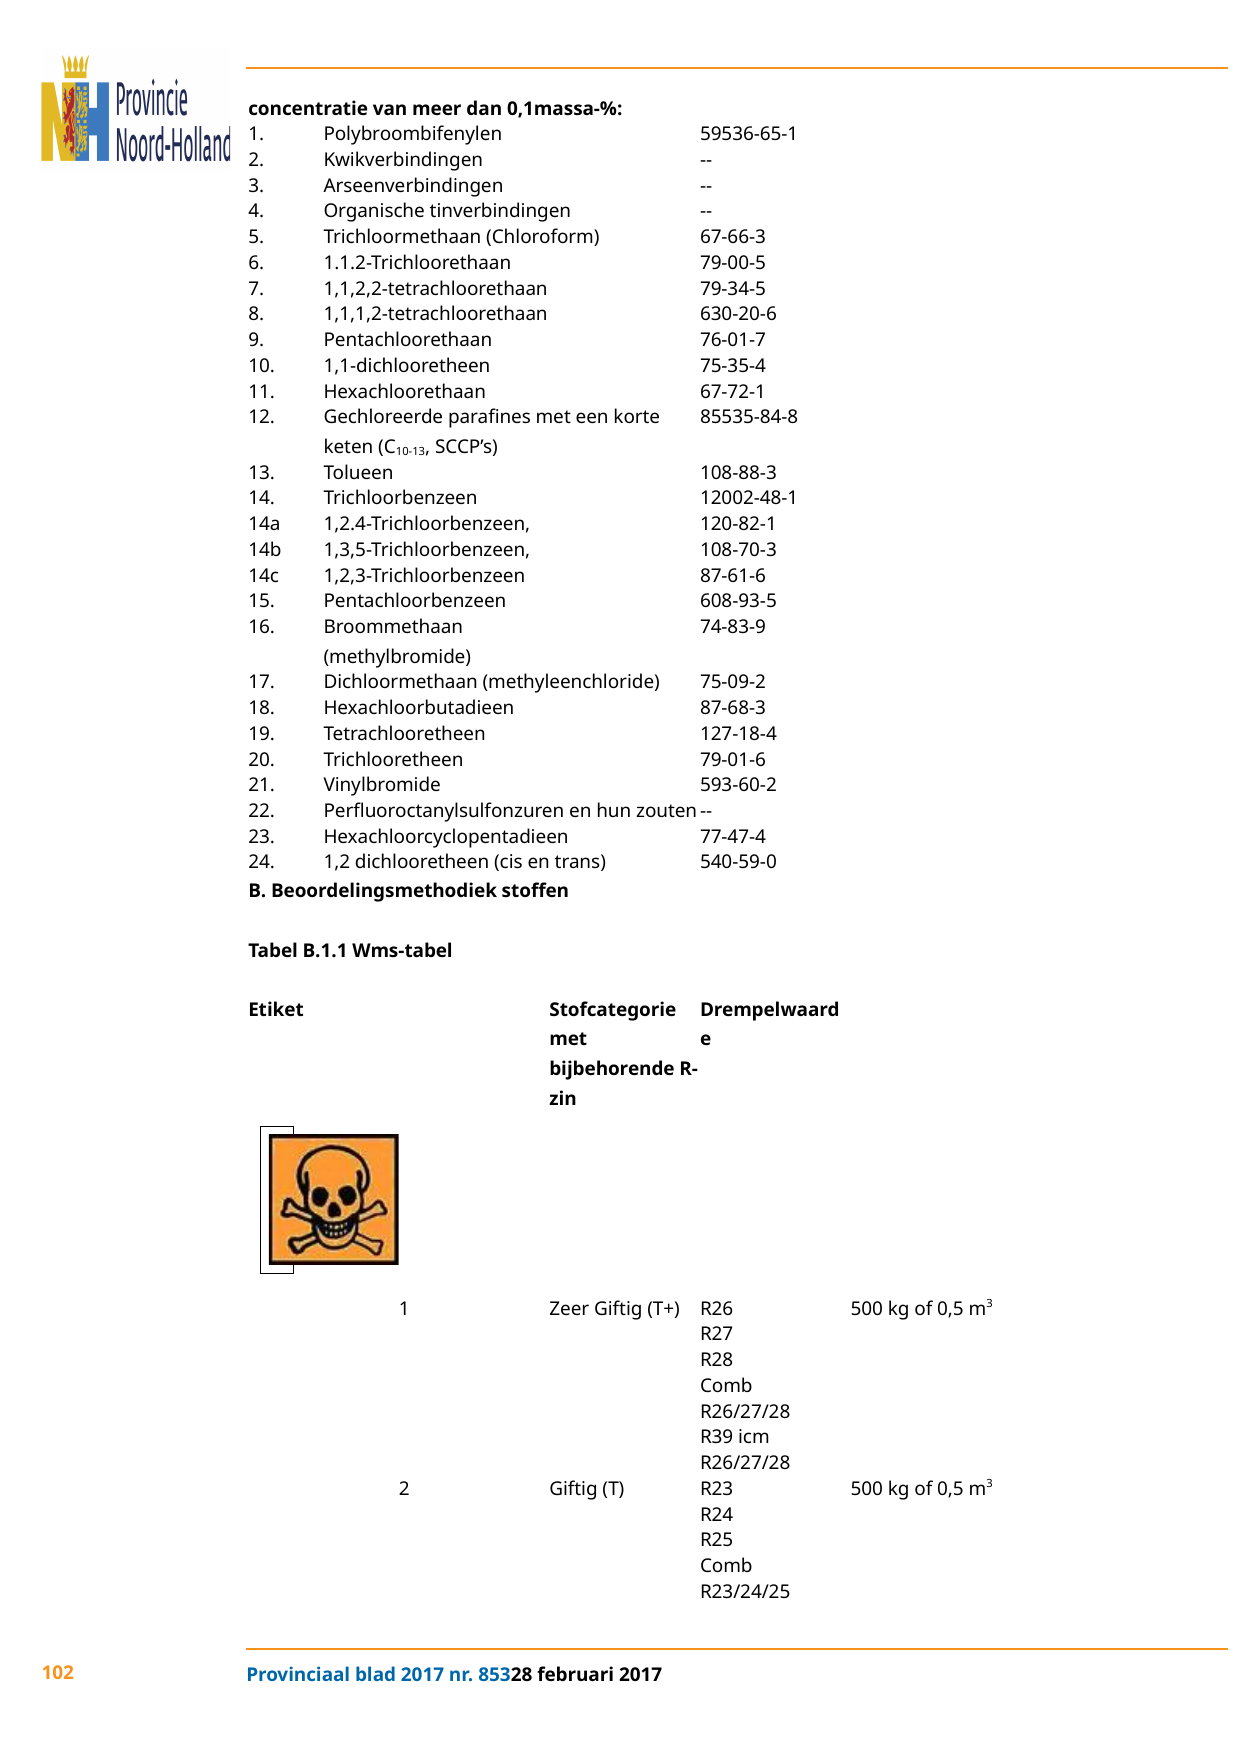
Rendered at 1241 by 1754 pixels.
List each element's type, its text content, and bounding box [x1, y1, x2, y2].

table_cell R25 [700, 1526, 850, 1552]
table_cell 59536-65-1 [700, 121, 850, 146]
table_cell 16. [248, 613, 323, 668]
table_cell Comb [700, 1372, 850, 1398]
table_cell 10. [248, 352, 323, 378]
table_cell Hexachloorbutadieen [323, 694, 700, 720]
table_cell 14. [248, 485, 323, 510]
table_cell Kwikverbindingen [323, 146, 700, 172]
table_cell 7. [248, 275, 323, 301]
table_cell 19. [248, 720, 323, 746]
table_cell 630-20-6 [700, 301, 850, 326]
table_cell 87-68-3 [700, 694, 850, 720]
table_header Etiket [248, 996, 549, 1111]
table_cell -- [700, 797, 850, 823]
table_cell 540-59-0 [700, 849, 850, 874]
table_cell R23/24/25 [700, 1578, 850, 1604]
table_cell 9. [248, 326, 323, 352]
table_cell 87-61-6 [700, 562, 850, 587]
table_cell 500 kg of 0,5 m3 [850, 1475, 1001, 1604]
table_cell 1,2.4-Trichloorbenzeen, [323, 510, 700, 536]
table_cell Pentachloorbenzeen [323, 588, 700, 613]
table_cell 2 [399, 1475, 549, 1604]
table_header [248, 1295, 398, 1604]
table_cell 20. [248, 746, 323, 771]
table_cell 75-35-4 [700, 352, 850, 378]
table_cell Broommethaan (methylbromide) [323, 613, 700, 668]
table_cell 15. [248, 588, 323, 613]
table_cell Hexachloorethaan [323, 378, 700, 403]
table_cell Organische tinverbindingen [323, 198, 700, 223]
table_cell 593-60-2 [700, 771, 850, 797]
table_cell 120-82-1 [700, 510, 850, 536]
table_cell R26/27/28 [700, 1398, 850, 1423]
table_cell Perfluoroctanylsulfonzuren en hun zouten [323, 797, 700, 823]
table_cell 1,1,1,2-tetrachloorethaan [323, 301, 700, 326]
table_cell -- [700, 198, 850, 223]
table_cell 4. [248, 198, 323, 223]
table_cell 13. [248, 459, 323, 484]
picture [41, 47, 231, 172]
table_header 1 [399, 1295, 549, 1475]
table_header 500 kg of 0,5 m3 [850, 1295, 1001, 1475]
table_cell Vinylbromide [323, 771, 700, 797]
table_cell 3. [248, 172, 323, 198]
table_cell Tolueen [323, 459, 700, 484]
table_cell Dichloormethaan (methyleenchloride) [323, 669, 700, 694]
table_cell 5. [248, 224, 323, 249]
table_cell 1,3,5-Trichloorbenzeen, [323, 536, 700, 562]
table_cell 79-00-5 [700, 249, 850, 275]
table_cell 77-47-4 [700, 823, 850, 849]
table_cell 14a [248, 510, 323, 536]
table_cell -- [700, 172, 850, 198]
table_header R26 [700, 1295, 850, 1321]
table_cell 1. [248, 121, 323, 146]
table_cell 8. [248, 301, 323, 326]
text Tabel B.1.1 Wms-tabel [248, 937, 1152, 962]
table_cell 75-09-2 [700, 669, 850, 694]
table_cell 608-93-5 [700, 588, 850, 613]
table_cell 11. [248, 378, 323, 403]
table_cell 1,2,3-Trichloorbenzeen [323, 562, 700, 587]
table_cell 18. [248, 694, 323, 720]
table_cell 85535-84-8 [700, 404, 850, 459]
table_cell Trichlooretheen [323, 746, 700, 771]
table_cell 24. [248, 849, 323, 874]
table_cell 79-01-6 [700, 746, 850, 771]
table_cell 74-83-9 [700, 613, 850, 668]
table_cell Hexachloorcyclopentadieen [323, 823, 700, 849]
table_cell Comb [700, 1552, 850, 1578]
table_header Drempelwaarde [700, 996, 850, 1111]
table_cell Gechloreerde parafines met een korte keten (C10-13, SCCP’s) [323, 404, 700, 459]
table_cell R28 [700, 1346, 850, 1372]
table_cell R39 icm [700, 1424, 850, 1449]
table_cell 108-88-3 [700, 459, 850, 484]
table_cell 1,1-dichlooretheen [323, 352, 700, 378]
table_cell 1,1,2,2-tetrachloorethaan [323, 275, 700, 301]
table_header Stofcategorie met bijbehorende R-zin [549, 996, 700, 1111]
table_cell 67-66-3 [700, 224, 850, 249]
table_cell Tetrachlooretheen [323, 720, 700, 746]
table_cell 6. [248, 249, 323, 275]
table_cell Arseenverbindingen [323, 172, 700, 198]
table_cell R23 [700, 1475, 850, 1501]
table_cell 108-70-3 [700, 536, 850, 562]
table_cell Trichloorbenzeen [323, 485, 700, 510]
table_cell R27 [700, 1321, 850, 1346]
table_cell 67-72-1 [700, 378, 850, 403]
table_cell Pentachloorethaan [323, 326, 700, 352]
table_cell 2. [248, 146, 323, 172]
table_cell Trichloormethaan (Chloroform) [323, 224, 700, 249]
table_cell R26/27/28 [700, 1449, 850, 1475]
table_cell Giftig (T) [549, 1475, 700, 1604]
table_cell 1,2 dichlooretheen (cis en trans) [323, 849, 700, 874]
table_cell [700, 95, 850, 121]
table_cell concentratie van meer dan 0,1massa-%: [248, 95, 700, 121]
table_cell 12002-48-1 [700, 485, 850, 510]
table_cell 79-34-5 [700, 275, 850, 301]
table_cell 127-18-4 [700, 720, 850, 746]
table_cell 17. [248, 669, 323, 694]
table_cell 12. [248, 404, 323, 459]
table_cell 22. [248, 797, 323, 823]
table_cell 1.1.2-Trichloorethaan [323, 249, 700, 275]
table_cell 14b [248, 536, 323, 562]
table_cell -- [700, 146, 850, 172]
table_cell 14c [248, 562, 323, 587]
text B. Beoordelingsmethodiek stoffen [248, 878, 1152, 903]
picture [268, 1134, 399, 1265]
table_header Zeer Giftig (T+) [549, 1295, 700, 1475]
table_cell R24 [700, 1501, 850, 1526]
table_cell 23. [248, 823, 323, 849]
table_cell Polybroombifenylen [323, 121, 700, 146]
table_cell 76-01-7 [700, 326, 850, 352]
table_cell 21. [248, 771, 323, 797]
